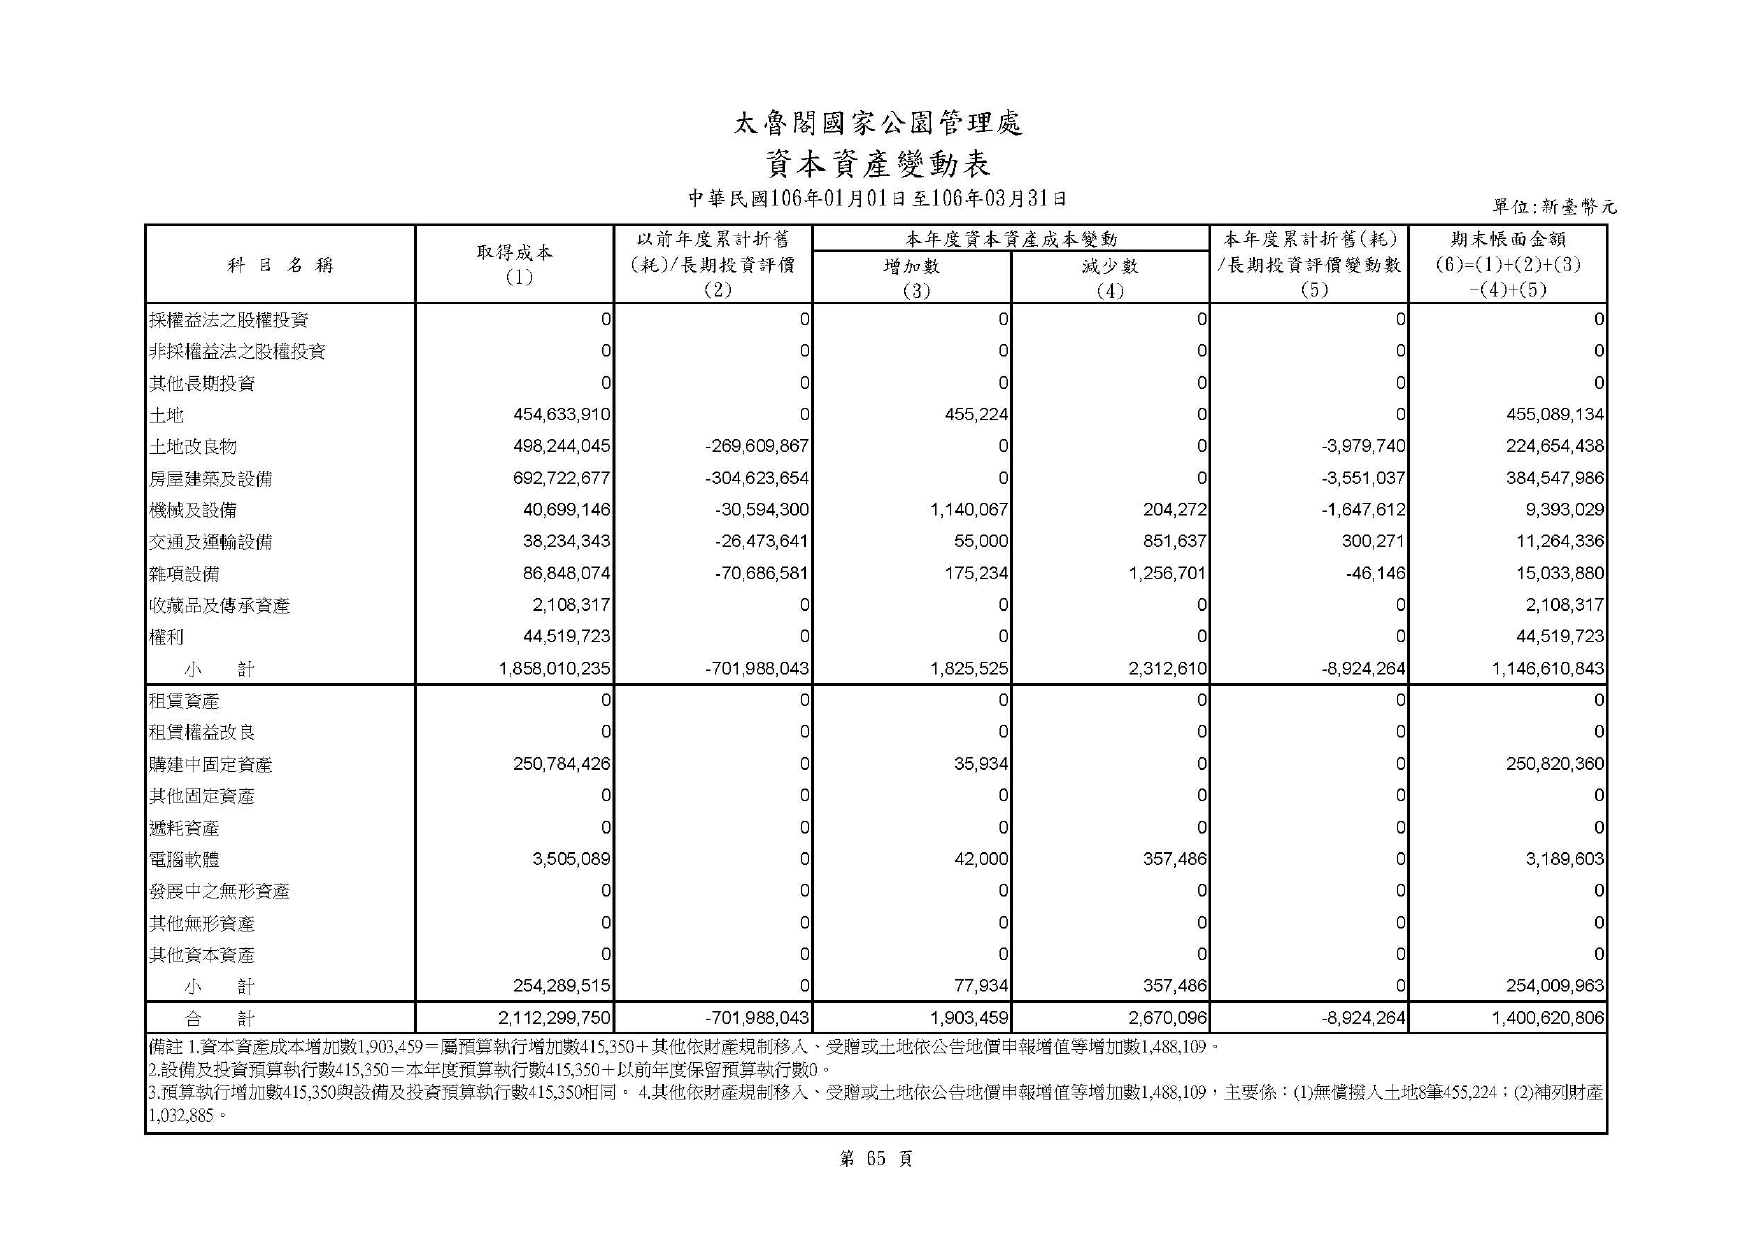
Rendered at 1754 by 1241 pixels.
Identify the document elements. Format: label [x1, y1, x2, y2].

picture [59, 59, 1695, 1216]
